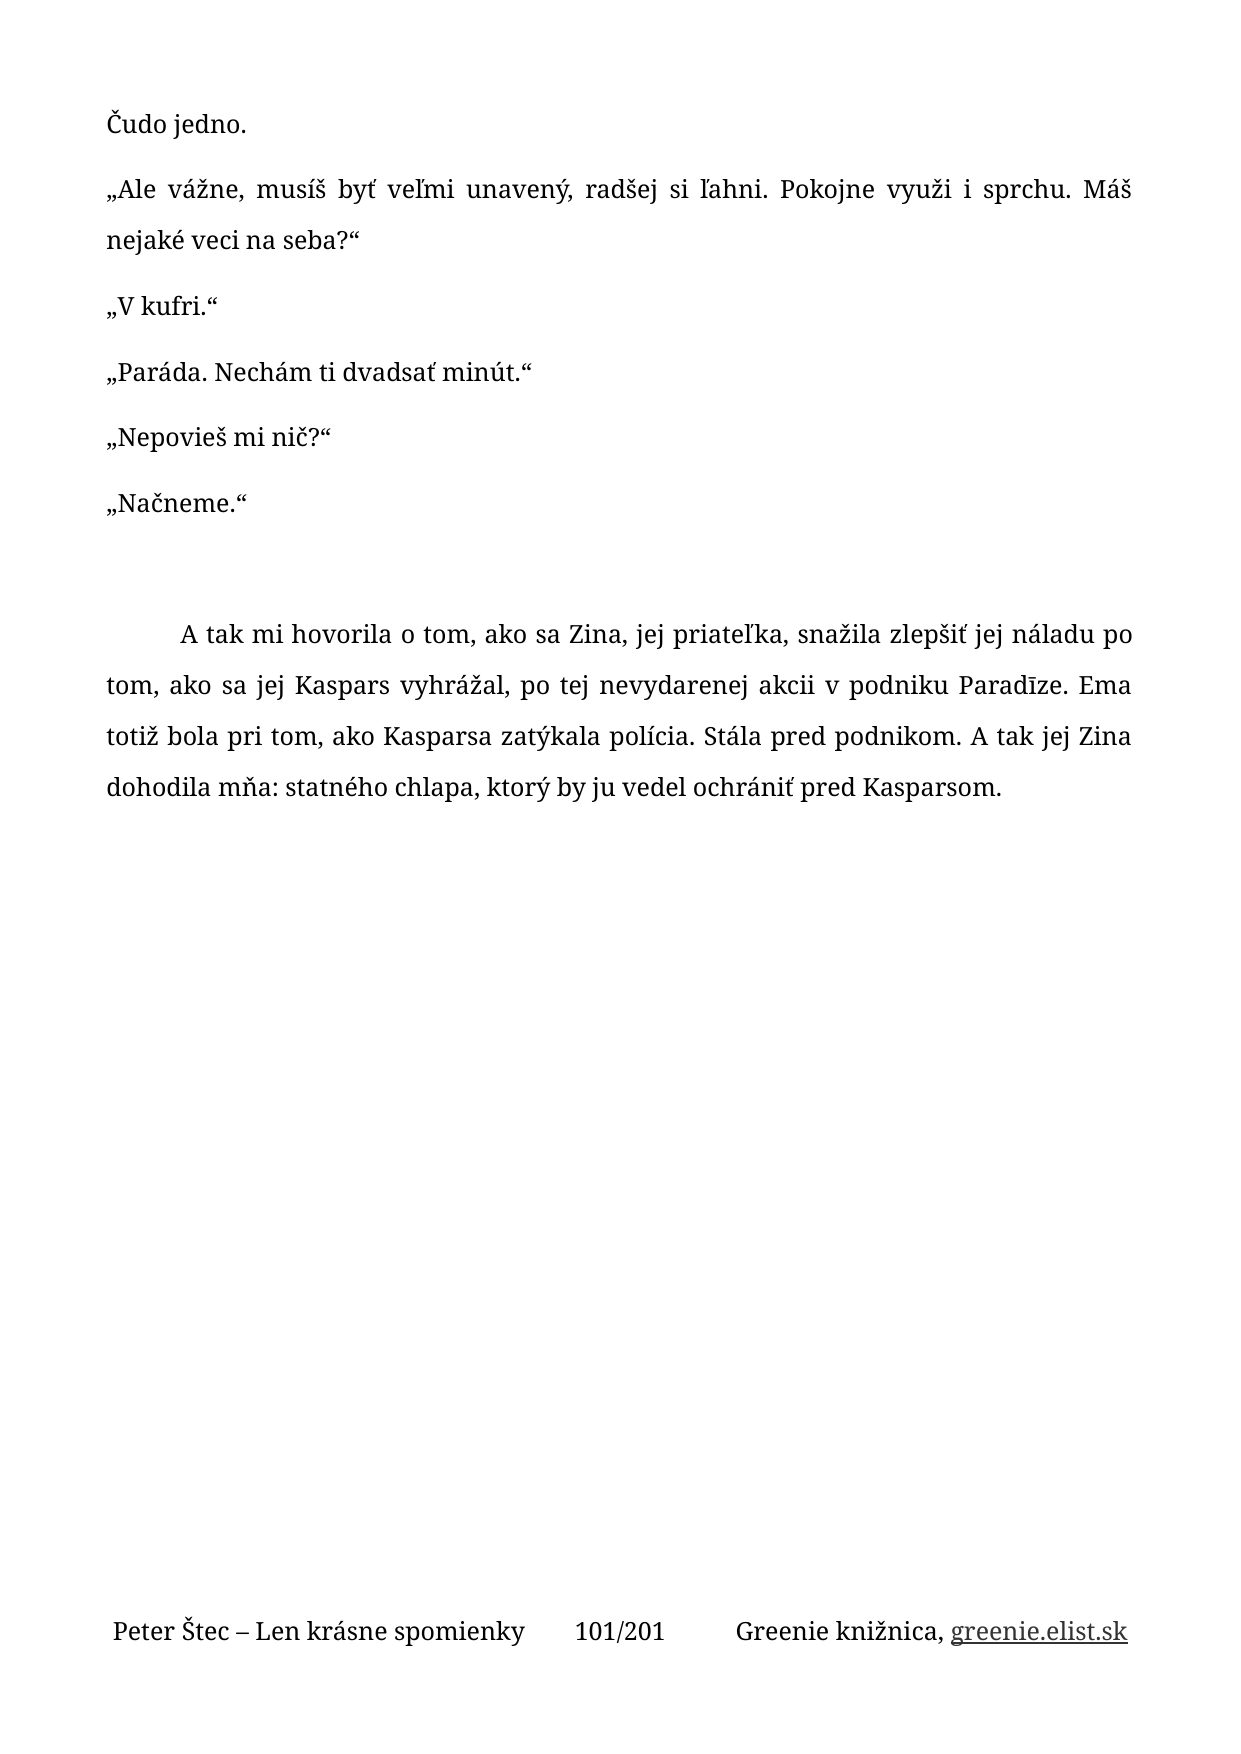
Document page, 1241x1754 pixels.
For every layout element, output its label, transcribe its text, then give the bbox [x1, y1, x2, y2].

text „Načneme.“ [106, 485, 1134, 519]
text Čudo jedno. [106, 106, 1134, 140]
text „V kufri.“ [106, 288, 1134, 323]
text A tak mi hovorila o tom, ako sa Zina, jej priateľka, snažila zlepšiť jej náladu po tom, ako sa jej Kaspars vyhrážal, po tej nevydarenej akcii v podniku Paradīze. Ema totiž bola pri tom, ako Kasparsa zatýkala polícia. Stála pred podnikom. A tak jej Zina dohodila mňa: statného chlapa, ktorý by ju vedel ochrániť pred Kasparsom. [106, 617, 1134, 804]
text „Paráda. Nechám ti dvadsať minút.“ [106, 354, 1134, 388]
text „Ale vážne, musíš byť veľmi unavený, radšej si ľahni. Pokojne využi i sprchu. Máš nejaké veci na seba?“ [106, 172, 1134, 257]
text „Nepovieš mi nič?“ [106, 420, 1134, 454]
